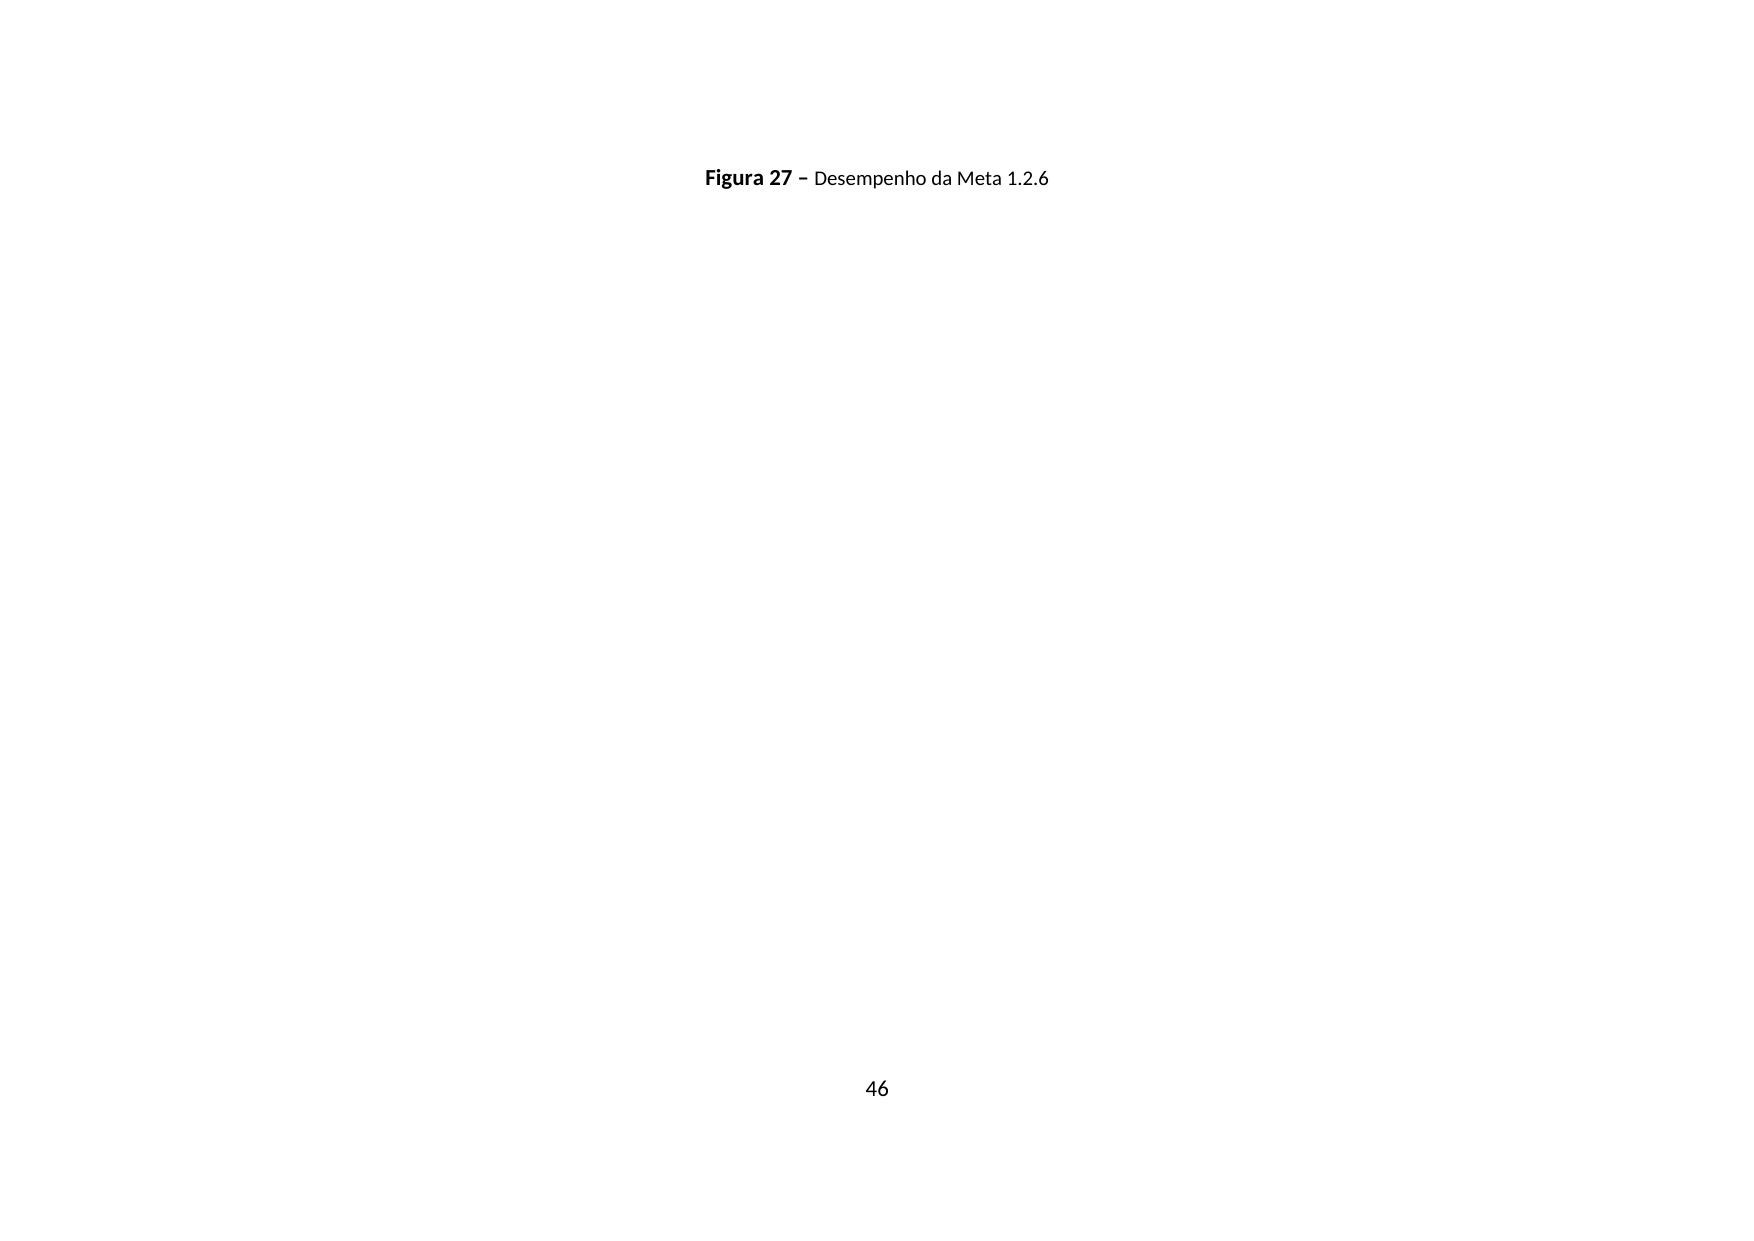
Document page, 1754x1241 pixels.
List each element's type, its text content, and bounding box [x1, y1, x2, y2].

text Figura 27 – Desempenho da Meta 1.2.6 [150, 163, 1604, 191]
